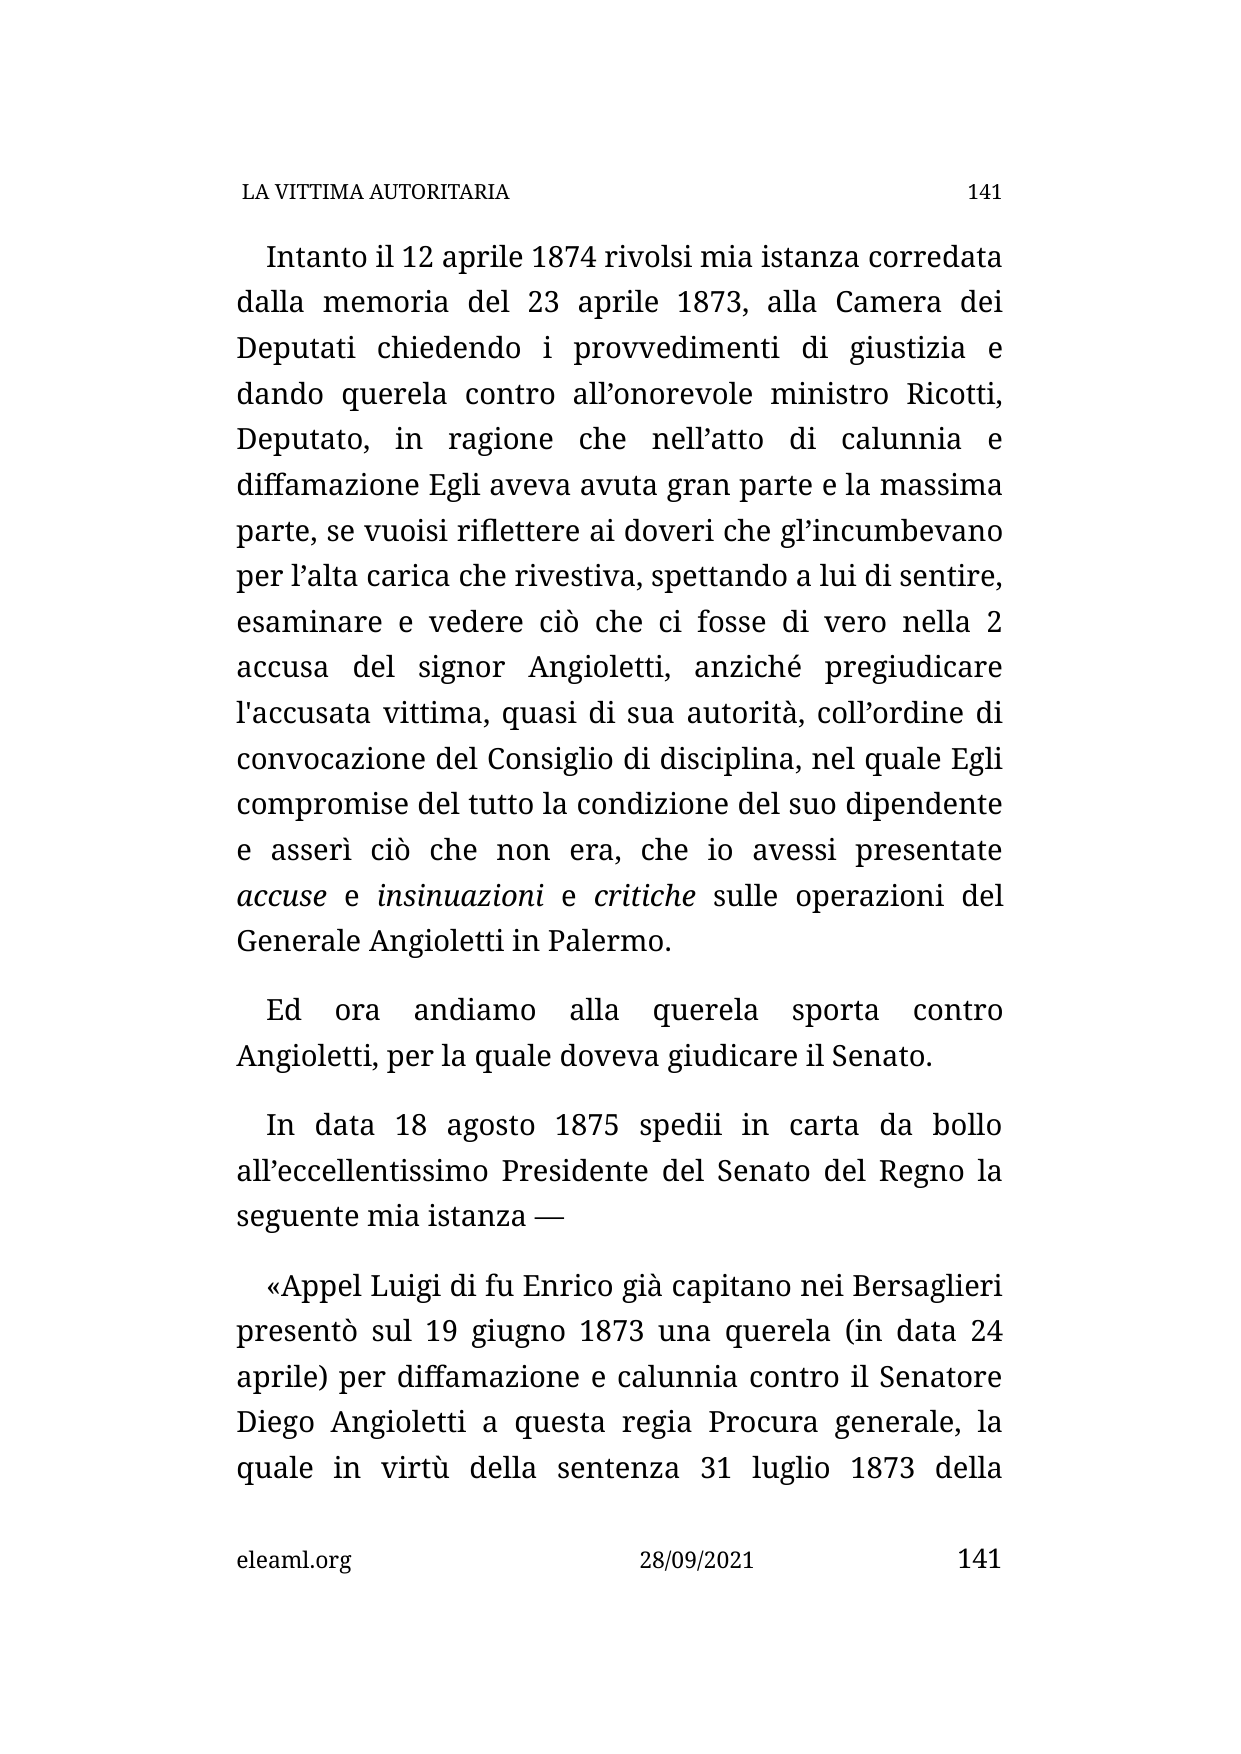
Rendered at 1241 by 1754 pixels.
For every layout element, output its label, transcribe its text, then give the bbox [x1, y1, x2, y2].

text Intanto il 12 aprile 1874 rivolsi mia istanza corredata dalla memoria del 23 aprile 1873, alla Camera dei Deputati chiedendo i provvedimenti di giustizia e dando querela contro all’onorevole ministro Ricotti, Deputato, in ragione che nell’atto di calunnia e diffamazione Egli aveva avuta gran parte e la massima parte, se vuoisi riflettere ai doveri che gl’incumbevano per l’alta carica che rivestiva, spettando a lui di sentire, esaminare e vedere ciò che ci fosse di vero nella 2 accusa del signor Angioletti, anziché pregiudicare l'accusata vittima, quasi di sua autorità, coll’ordine di convocazione del Consiglio di disciplina, nel quale Egli compromise del tutto la condizione del suo dipendente e asserì ciò che non era, che io avessi presentate accuse e insinuazioni e critiche sulle operazioni del Generale Angioletti in Palermo. [236, 236, 1004, 960]
text Ed ora andiamo alla querela sporta contro Angioletti, per la quale doveva giudicare il Senato. [236, 990, 1004, 1075]
text «Appel Luigi di fu Enrico già capitano nei Bersaglieri presentò sul 19 giugno 1873 una querela (in data 24 aprile) per diffamazione e calunnia contro il Senatore Diego Angioletti a questa regia Procura generale, la quale in virtù della sentenza 31 luglio 1873 della [236, 1265, 1004, 1487]
text In data 18 agosto 1875 spedii in carta da bollo all’eccellentissimo Presidente del Senato del Regno la seguente mia istanza — [236, 1104, 1004, 1235]
